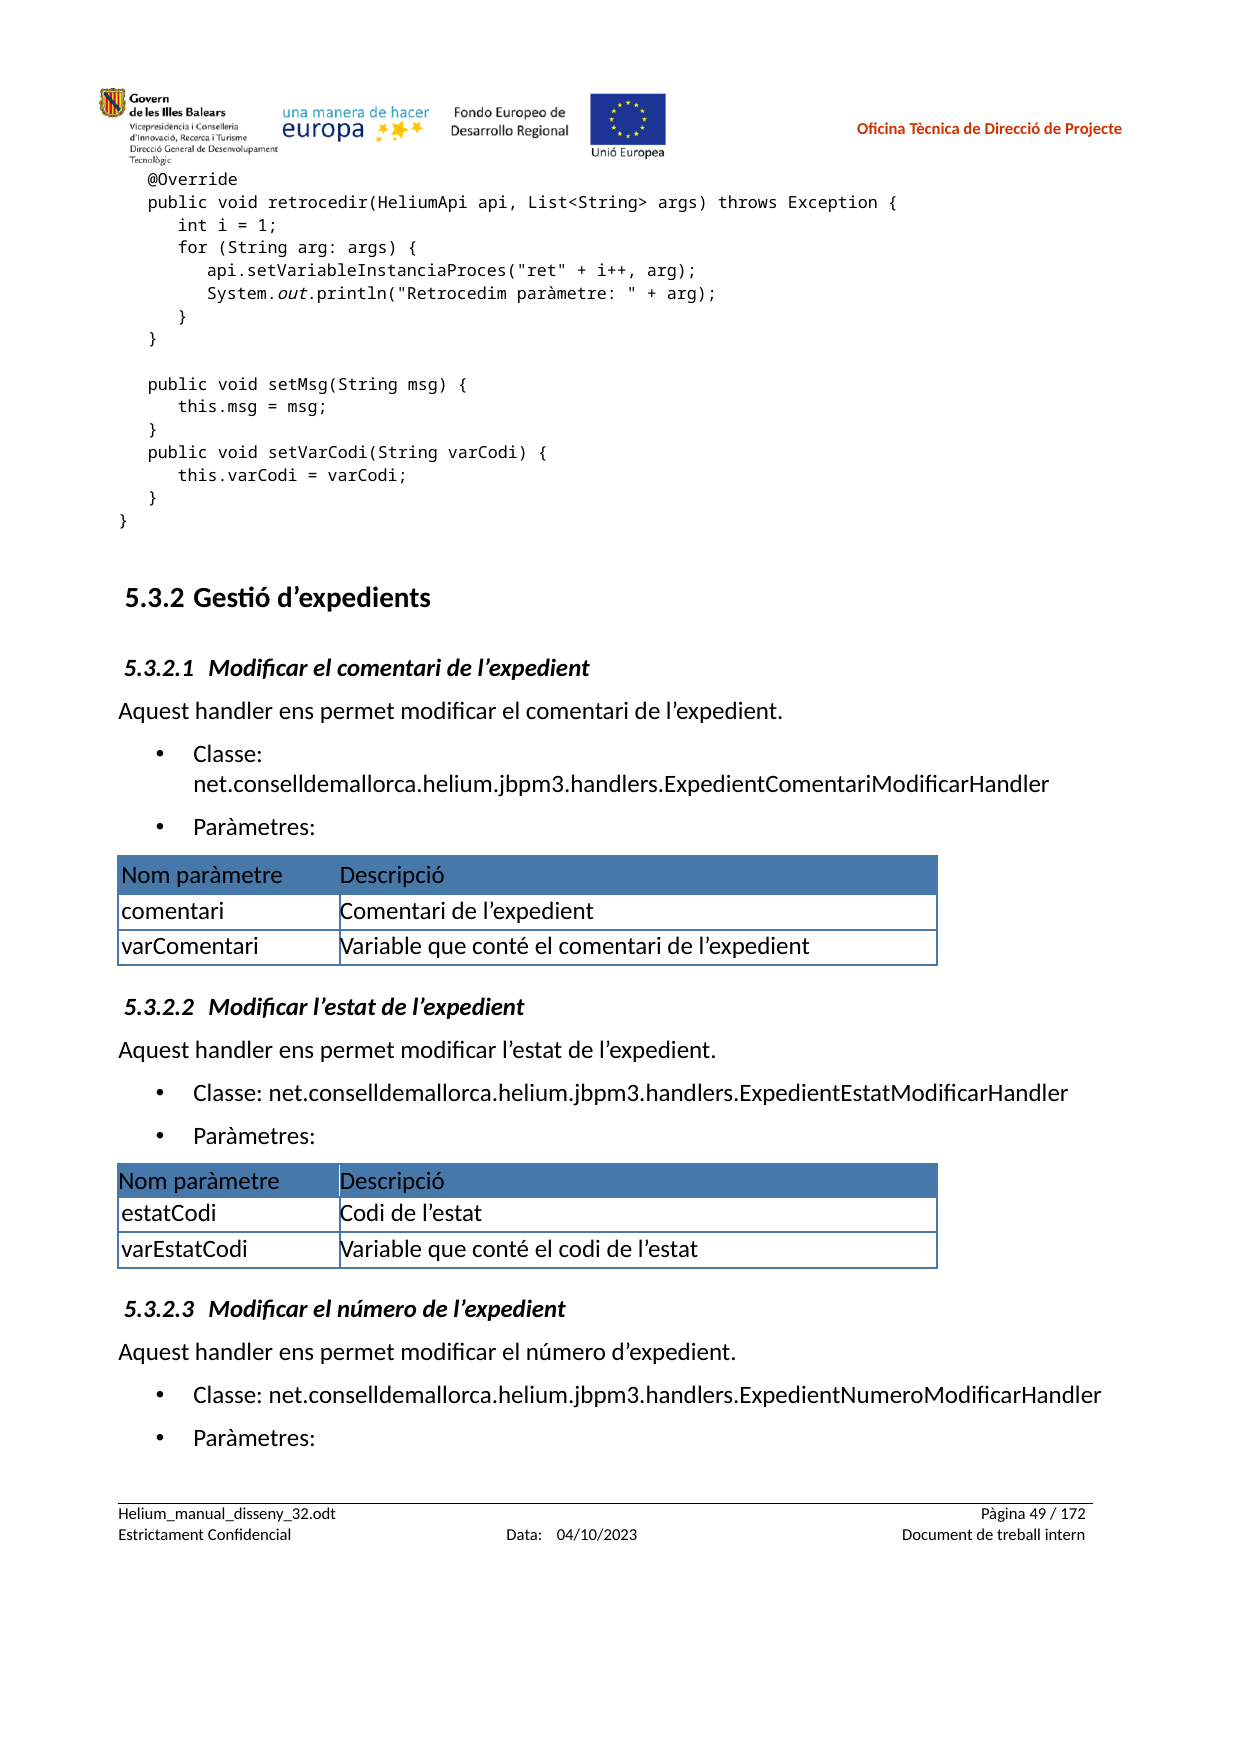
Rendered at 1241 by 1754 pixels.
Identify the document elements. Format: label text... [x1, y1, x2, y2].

picture [99, 87, 668, 166]
text } [118, 486, 1122, 508]
table_cell estatCodi [119, 1198, 339, 1231]
text int i = 1; [118, 213, 1122, 236]
subtitle Modificar el número de l’expedient [118, 1294, 1122, 1324]
text for (String arg: args) { [118, 236, 1122, 259]
text @Override [118, 168, 1122, 191]
list Paràmetres: [156, 811, 1122, 842]
text Aquest handler ens permet modificar l’estat de l’expedient. [118, 1034, 1122, 1064]
text api.setVariableInstanciaProces("ret" + i++, arg); [118, 259, 1122, 281]
text this.msg = msg; [118, 395, 1122, 418]
table_header Descripció [341, 857, 936, 893]
table_header Nom paràmetre [119, 1165, 339, 1196]
text this.varCodi = varCodi; [118, 463, 1122, 486]
table_header Nom paràmetre [119, 857, 339, 893]
text public void setMsg(String msg) { [118, 372, 1122, 395]
list Paràmetres: [156, 1120, 1122, 1150]
text } [118, 304, 1122, 327]
table_cell comentari [119, 895, 339, 928]
subtitle Gestió d’expedients [118, 579, 1122, 614]
text System.out.println("Retrocedim paràmetre: " + arg); [118, 281, 1122, 304]
list Classe: net.conselldemallorca.helium.jbpm3.handlers.ExpedientNumeroModificarHandler [156, 1379, 1122, 1410]
table_cell Comentari de l’expedient [341, 895, 936, 928]
text } [118, 327, 1122, 349]
table_cell Codi de l’estat [341, 1198, 936, 1231]
table_header Descripció [340, 1165, 936, 1196]
subtitle Modificar l’estat de l’expedient [118, 991, 1122, 1021]
list Classe: net.conselldemallorca.helium.jbpm3.handlers.ExpedientEstatModificarHandler [156, 1077, 1122, 1107]
text Aquest handler ens permet modificar el número d’expedient. [118, 1336, 1122, 1367]
table_cell varComentari [119, 931, 339, 964]
subtitle Modificar el comentari de l’expedient [118, 652, 1122, 682]
table_cell Variable que conté el codi de l’estat [341, 1233, 936, 1267]
text } [118, 418, 1122, 440]
table_cell Variable que conté el comentari de l’expedient [341, 931, 936, 964]
table_cell varEstatCodi [119, 1233, 339, 1267]
list Paràmetres: [156, 1422, 1122, 1453]
text public void retrocedir(HeliumApi api, List<String> args) throws Exception { [118, 191, 1122, 213]
text public void setVarCodi(String varCodi) { [118, 440, 1122, 463]
text } [118, 508, 1122, 531]
list Classe: net.conselldemallorca.helium.jbpm3.handlers.ExpedientComentariModificarHandler [156, 738, 1122, 799]
text Aquest handler ens permet modificar el comentari de l’expedient. [118, 695, 1122, 725]
